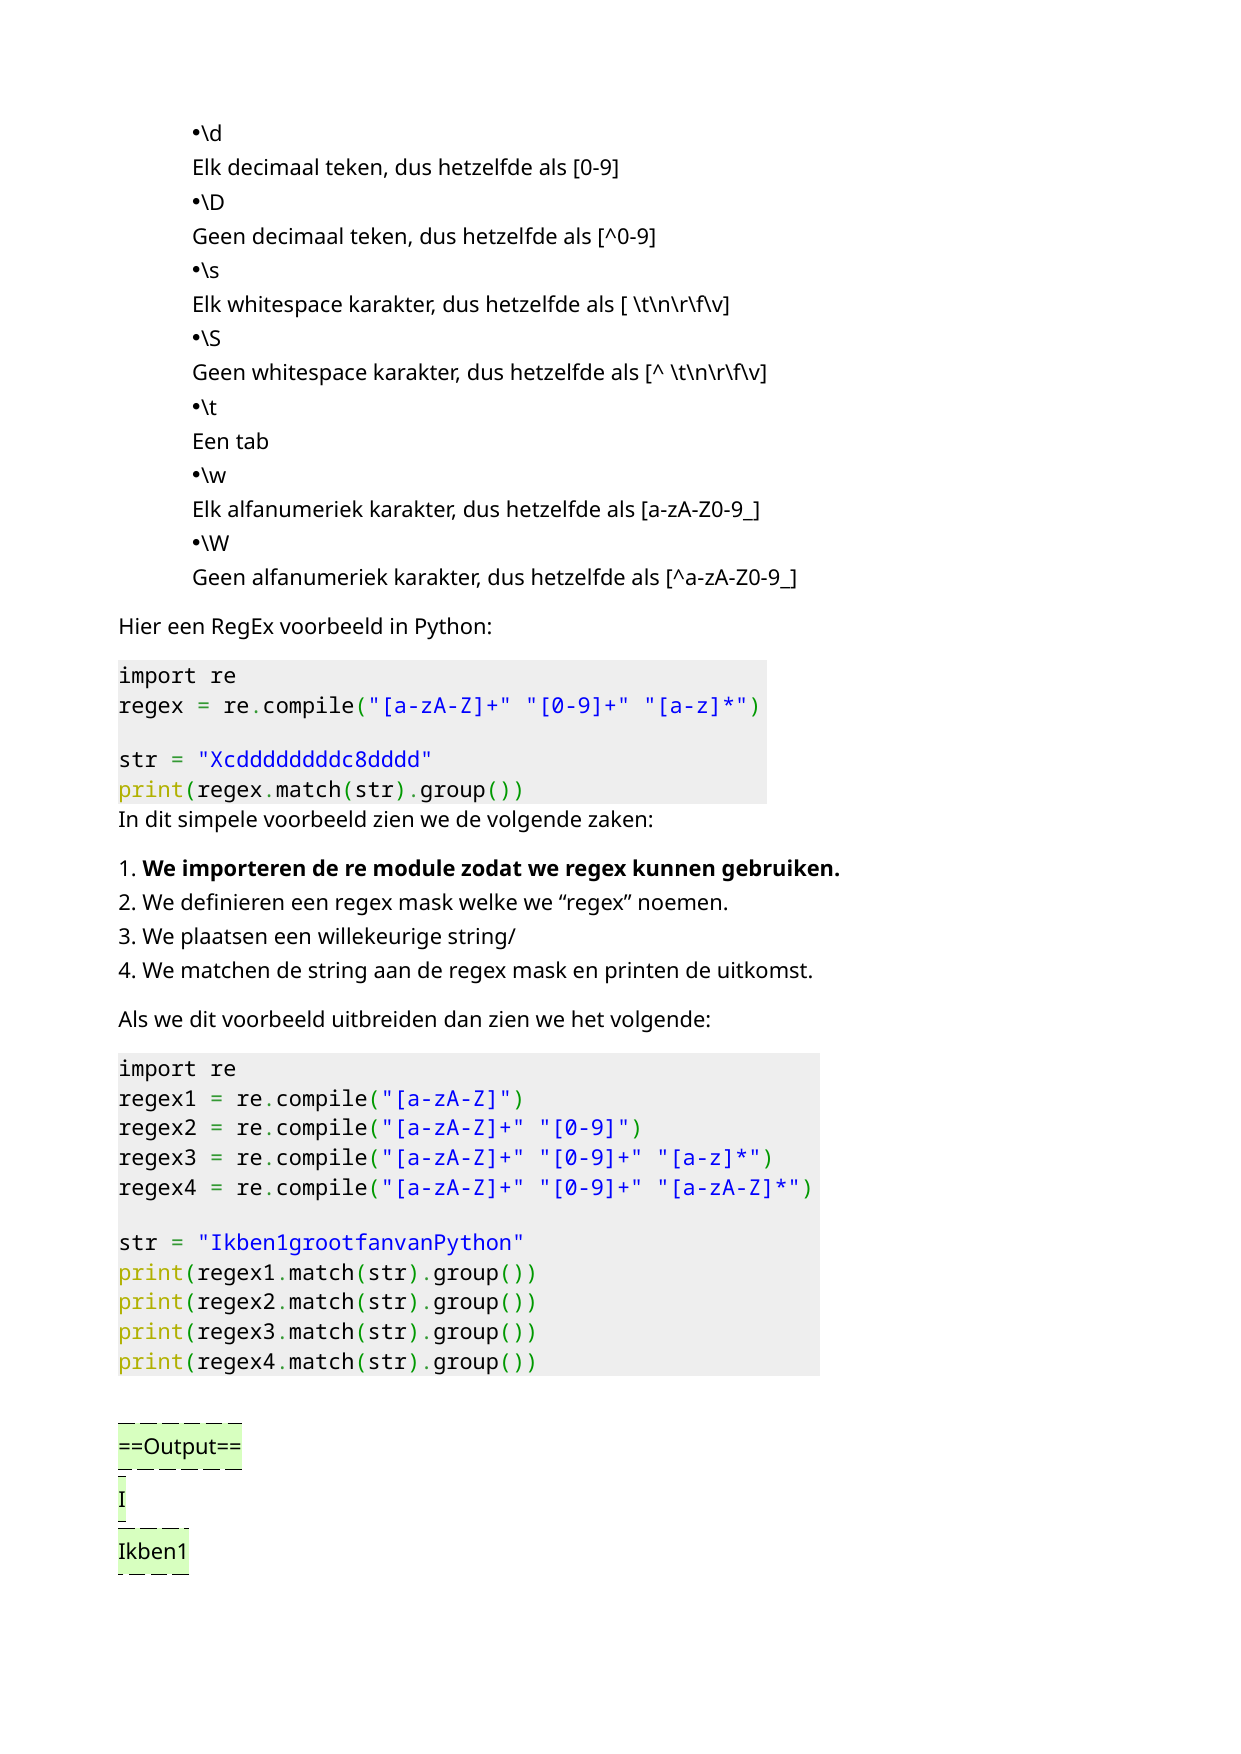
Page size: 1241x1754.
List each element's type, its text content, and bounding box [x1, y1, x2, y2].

table_header import re regex1 = re.compile("[a-zA-Z]") regex2 = re.compile("[a-zA-Z]+" "[0-9]") regex3 = re.compile("[a-zA-Z]+" "[0-9]+" "[a-z]*") regex4 = re.compile("[a-zA-Z]+" "[0-9]+" "[a-zA-Z]*") str = "Ikben1grootfanvanPython" print(regex1.match(str).group()) print(regex2.match(str).group()) print(regex3.match(str).group()) print(regex4.match(str).group()) [118, 1053, 820, 1376]
text Hier een RegEx voorbeeld in Python: [118, 611, 1122, 641]
text Als we dit voorbeeld uitbreiden dan zien we het volgende: [118, 1004, 1122, 1034]
list \d Elk decimaal teken, dus hetzelfde als [0-9] [118, 118, 1122, 182]
list \W Geen alfanumeriek karakter, dus hetzelfde als [^a-zA-Z0-9_] [118, 528, 1122, 592]
text In dit simpele voorbeeld zien we de volgende zaken: [118, 804, 1122, 834]
list \w Elk alfanumeriek karakter, dus hetzelfde als [a-zA-Z0-9_] [118, 460, 1122, 524]
list \D Geen decimaal teken, dus hetzelfde als [^0-9] [118, 186, 1122, 250]
list \s Elk whitespace karakter, dus hetzelfde als [ \t\n\r\f\v] [118, 255, 1122, 319]
list \t Een tab [118, 391, 1122, 455]
text 1. We importeren de re module zodat we regex kunnen gebruiken. 2. We definieren een regex mask welke we “regex” noemen. 3. We plaatsen een willekeurige string/ 4. We matchen de string aan de regex mask en printen de uitkomst. [118, 853, 1122, 985]
list \S Geen whitespace karakter, dus hetzelfde als [^ \t\n\r\f\v] [118, 323, 1122, 387]
table_header import re regex = re.compile("[a-zA-Z]+" "[0-9]+" "[a-z]*") str = "Xcddddddddc8dddd" print(regex.match(str).group()) [118, 660, 767, 804]
text ==Output== I Ikben1 [118, 1423, 1122, 1574]
